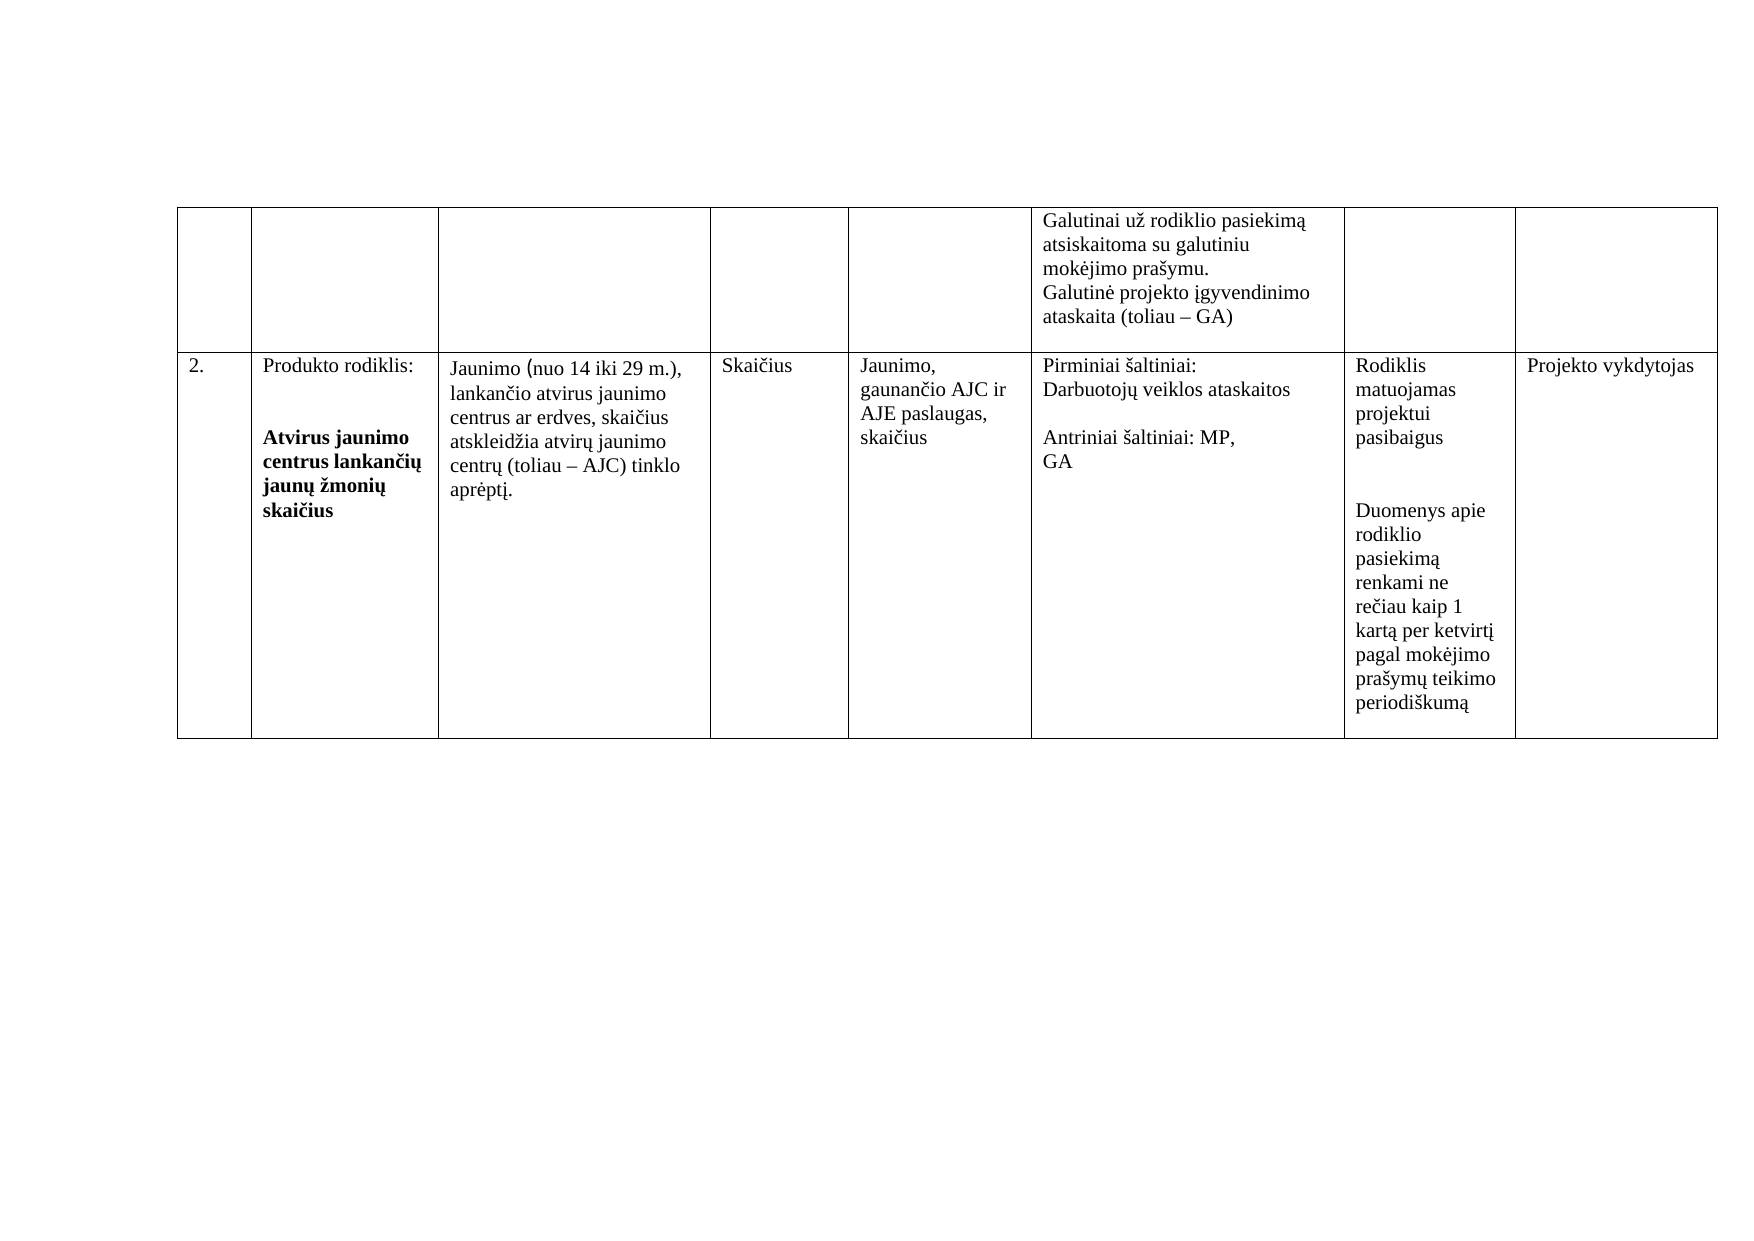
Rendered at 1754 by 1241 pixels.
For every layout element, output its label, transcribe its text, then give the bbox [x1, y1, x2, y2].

table_cell [439, 208, 710, 352]
table_cell Pirminiai šaltiniai: Darbuotojų veiklos ataskaitos Antriniai šaltiniai: MP, GA [1032, 353, 1344, 738]
table_cell [252, 208, 438, 352]
table_cell [849, 208, 1031, 352]
table_cell Jaunimo, gaunančio AJC ir AJE paslaugas, skaičius [849, 353, 1031, 738]
table_cell Galutinai už rodiklio pasiekimą atsiskaitoma su galutiniu mokėjimo prašymu. Galutinė projekto įgyvendinimo ataskaita (toliau – GA) [1032, 208, 1344, 352]
table_cell Rodiklis matuojamas projektui pasibaigus Duomenys apie rodiklio pasiekimą renkami ne rečiau kaip 1 kartą per ketvirtį pagal mokėjimo prašymų teikimo periodiškumą [1345, 353, 1515, 738]
table_cell Jaunimo (nuo 14 iki 29 m.), lankančio atvirus jaunimo centrus ar erdves, skaičius atskleidžia atvirų jaunimo centrų (toliau – AJC) tinklo aprėptį. [439, 353, 710, 738]
table_cell [1516, 208, 1717, 352]
table_cell [711, 208, 848, 352]
table_cell [1345, 208, 1515, 352]
table_cell 2. [178, 353, 251, 738]
table_cell Produkto rodiklis: Atvirus jaunimo centrus lankančių jaunų žmonių skaičius [252, 353, 438, 738]
table_cell [178, 208, 251, 352]
table_cell Projekto vykdytojas [1516, 353, 1717, 738]
table_cell Skaičius [711, 353, 848, 738]
